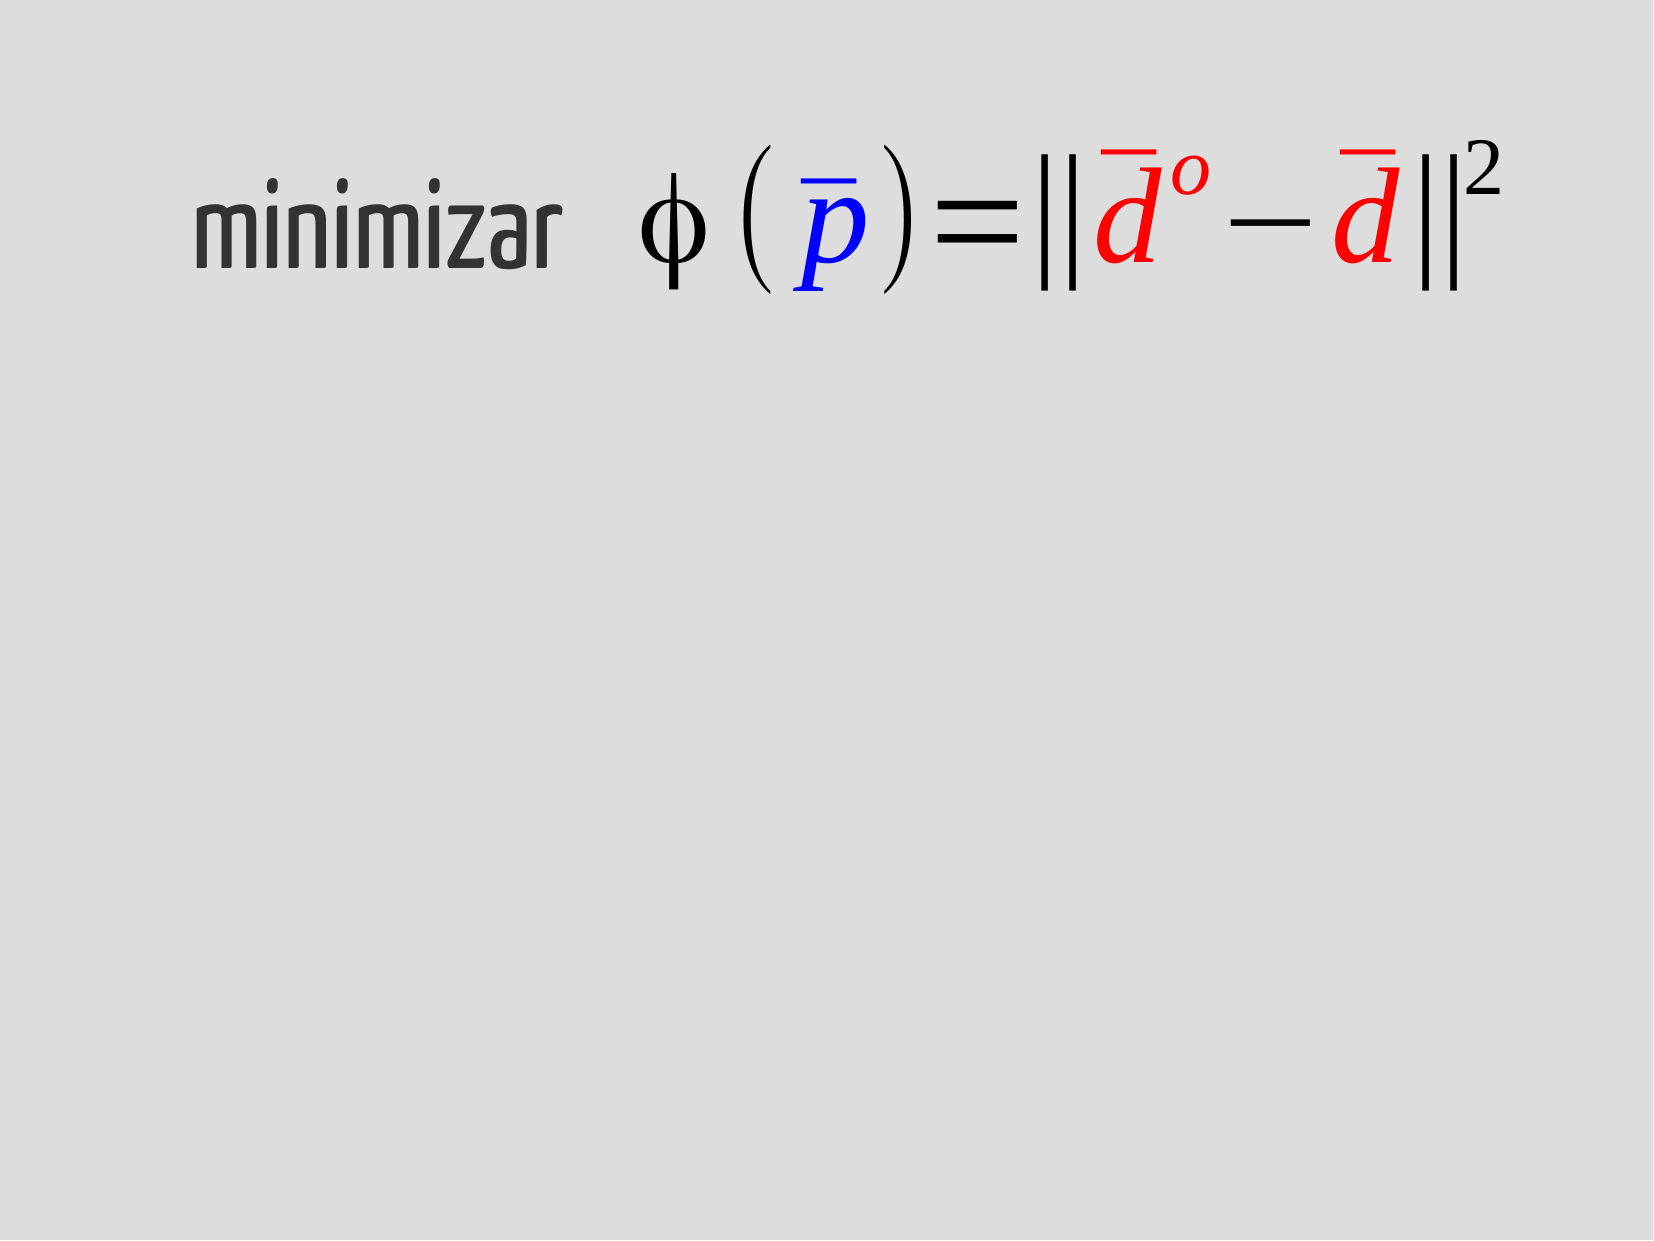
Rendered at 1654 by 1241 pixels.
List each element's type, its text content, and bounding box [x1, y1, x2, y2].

chart [629, 120, 1512, 301]
title minimizar [153, 129, 603, 308]
